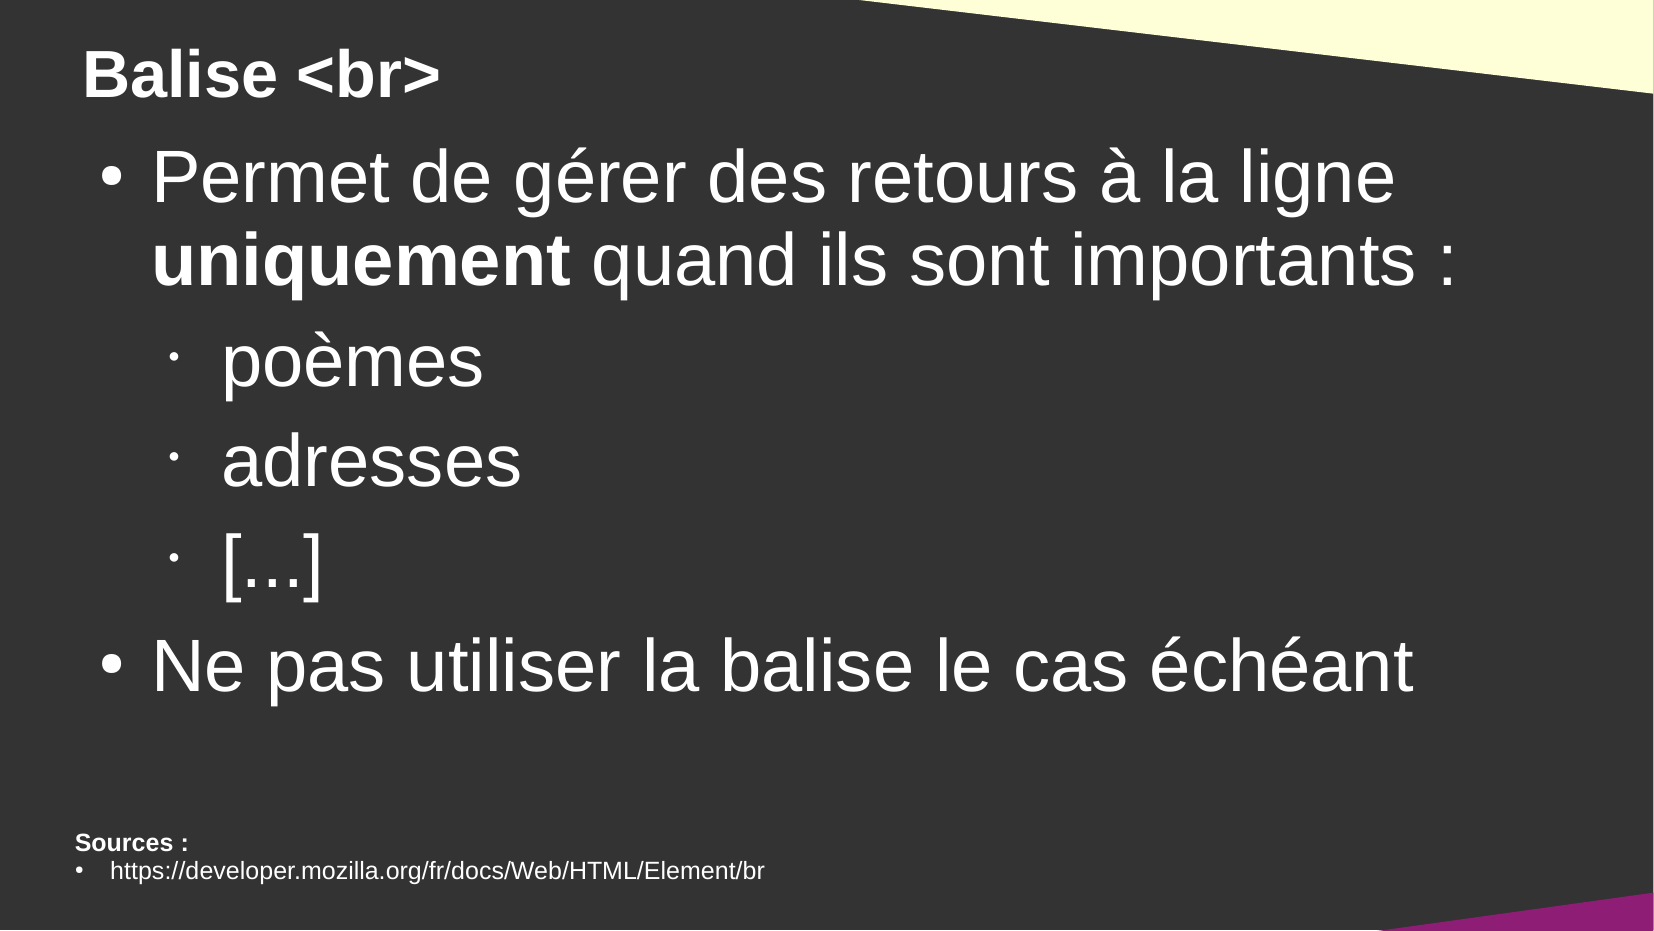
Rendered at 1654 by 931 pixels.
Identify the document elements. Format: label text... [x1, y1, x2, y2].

text_box [1377, 892, 1654, 931]
title Balise <br> [82, 37, 1571, 112]
text_box Sources : https://developer.mozilla.org/fr/docs/Web/HTML/Element/br [59, 821, 1546, 931]
list Permet de gérer des retours à la ligne uniquement quand ils sont importants : poèmes adresses [...] Ne pas utiliser la balise le cas échéant [80, 135, 1620, 709]
text_box [859, 0, 1654, 94]
